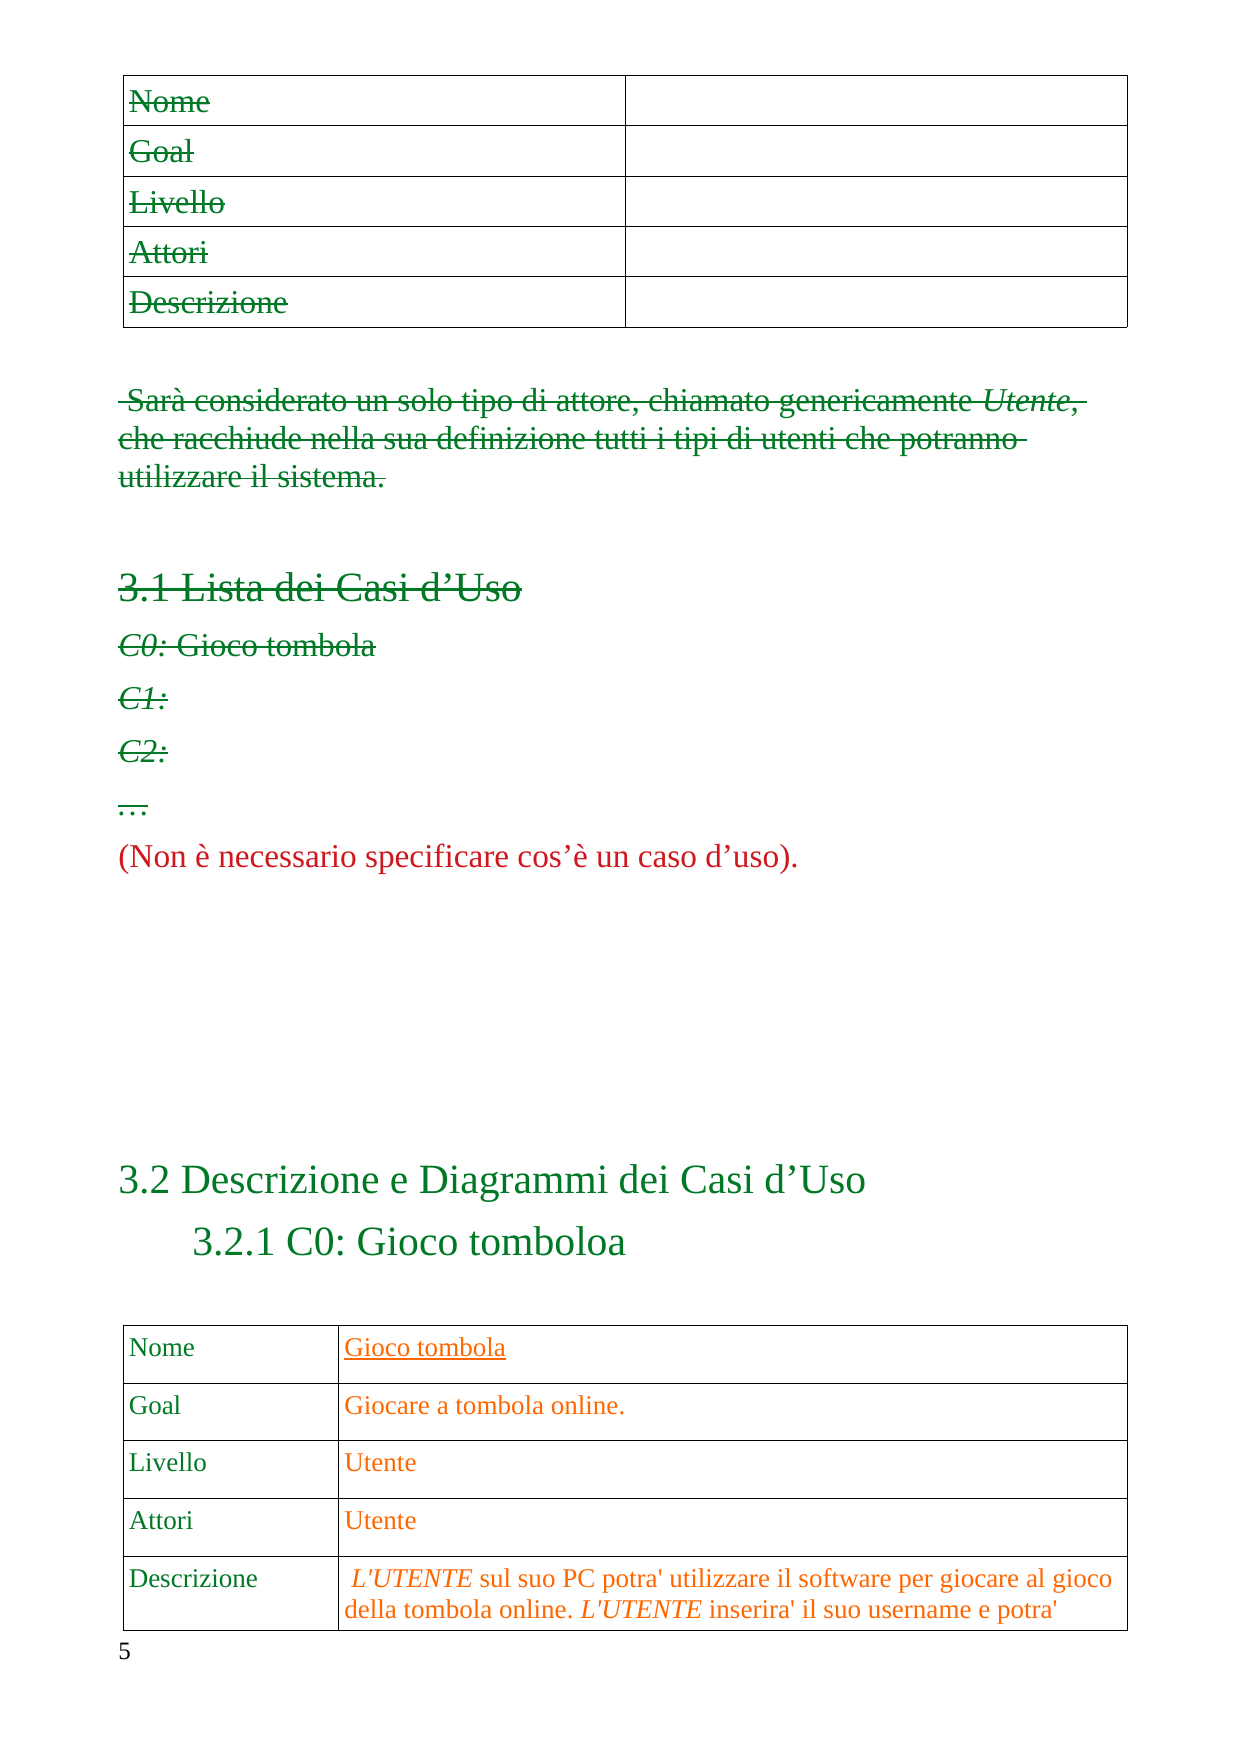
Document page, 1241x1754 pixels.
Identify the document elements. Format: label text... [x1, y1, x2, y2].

table_header Gioco tombola [339, 1326, 1127, 1383]
table_cell Utente [339, 1441, 1127, 1498]
table_cell [626, 177, 1127, 226]
text 3.2.1 C0: Gioco tomboloa [118, 1217, 1122, 1264]
table_header Nome [124, 1326, 338, 1383]
text 3.2 Descrizione e Diagrammi dei Casi d’Uso [118, 1154, 1122, 1202]
table_cell Attori [124, 1499, 338, 1556]
text C0: Gioco tombola [118, 625, 1122, 663]
table_cell Goal [124, 1384, 338, 1440]
table_cell Livello [124, 177, 625, 226]
table_cell Livello [124, 1441, 338, 1498]
table_cell Descrizione [124, 277, 625, 327]
table_cell [626, 126, 1127, 176]
text C1: [118, 678, 1122, 716]
text Sarà considerato un solo tipo di attore, chiamato genericamente Utente, che racchiude nella sua definizione tutti i tipi di utenti che potranno utilizzare il sistema. [118, 380, 1122, 495]
table_cell L'UTENTE sul suo PC potra' utilizzare il software per giocare al gioco della tombola online. L'UTENTE inserira' il suo username e potra' [339, 1557, 1127, 1630]
text (Non è necessario specificare cos’è un caso d’uso). [118, 837, 1122, 875]
table_cell Utente [339, 1499, 1127, 1556]
text C2: [118, 731, 1122, 769]
table_cell [626, 277, 1127, 327]
table_cell Descrizione [124, 1557, 338, 1630]
table_cell Goal [124, 126, 625, 176]
text … [118, 784, 1122, 822]
text 3.1 Lista dei Casi d’Uso [118, 562, 1122, 610]
table_cell [626, 227, 1127, 276]
table_cell Attori [124, 227, 625, 276]
table_cell Giocare a tombola online. [339, 1384, 1127, 1440]
table_header [626, 76, 1127, 125]
table_header Nome [124, 76, 625, 125]
